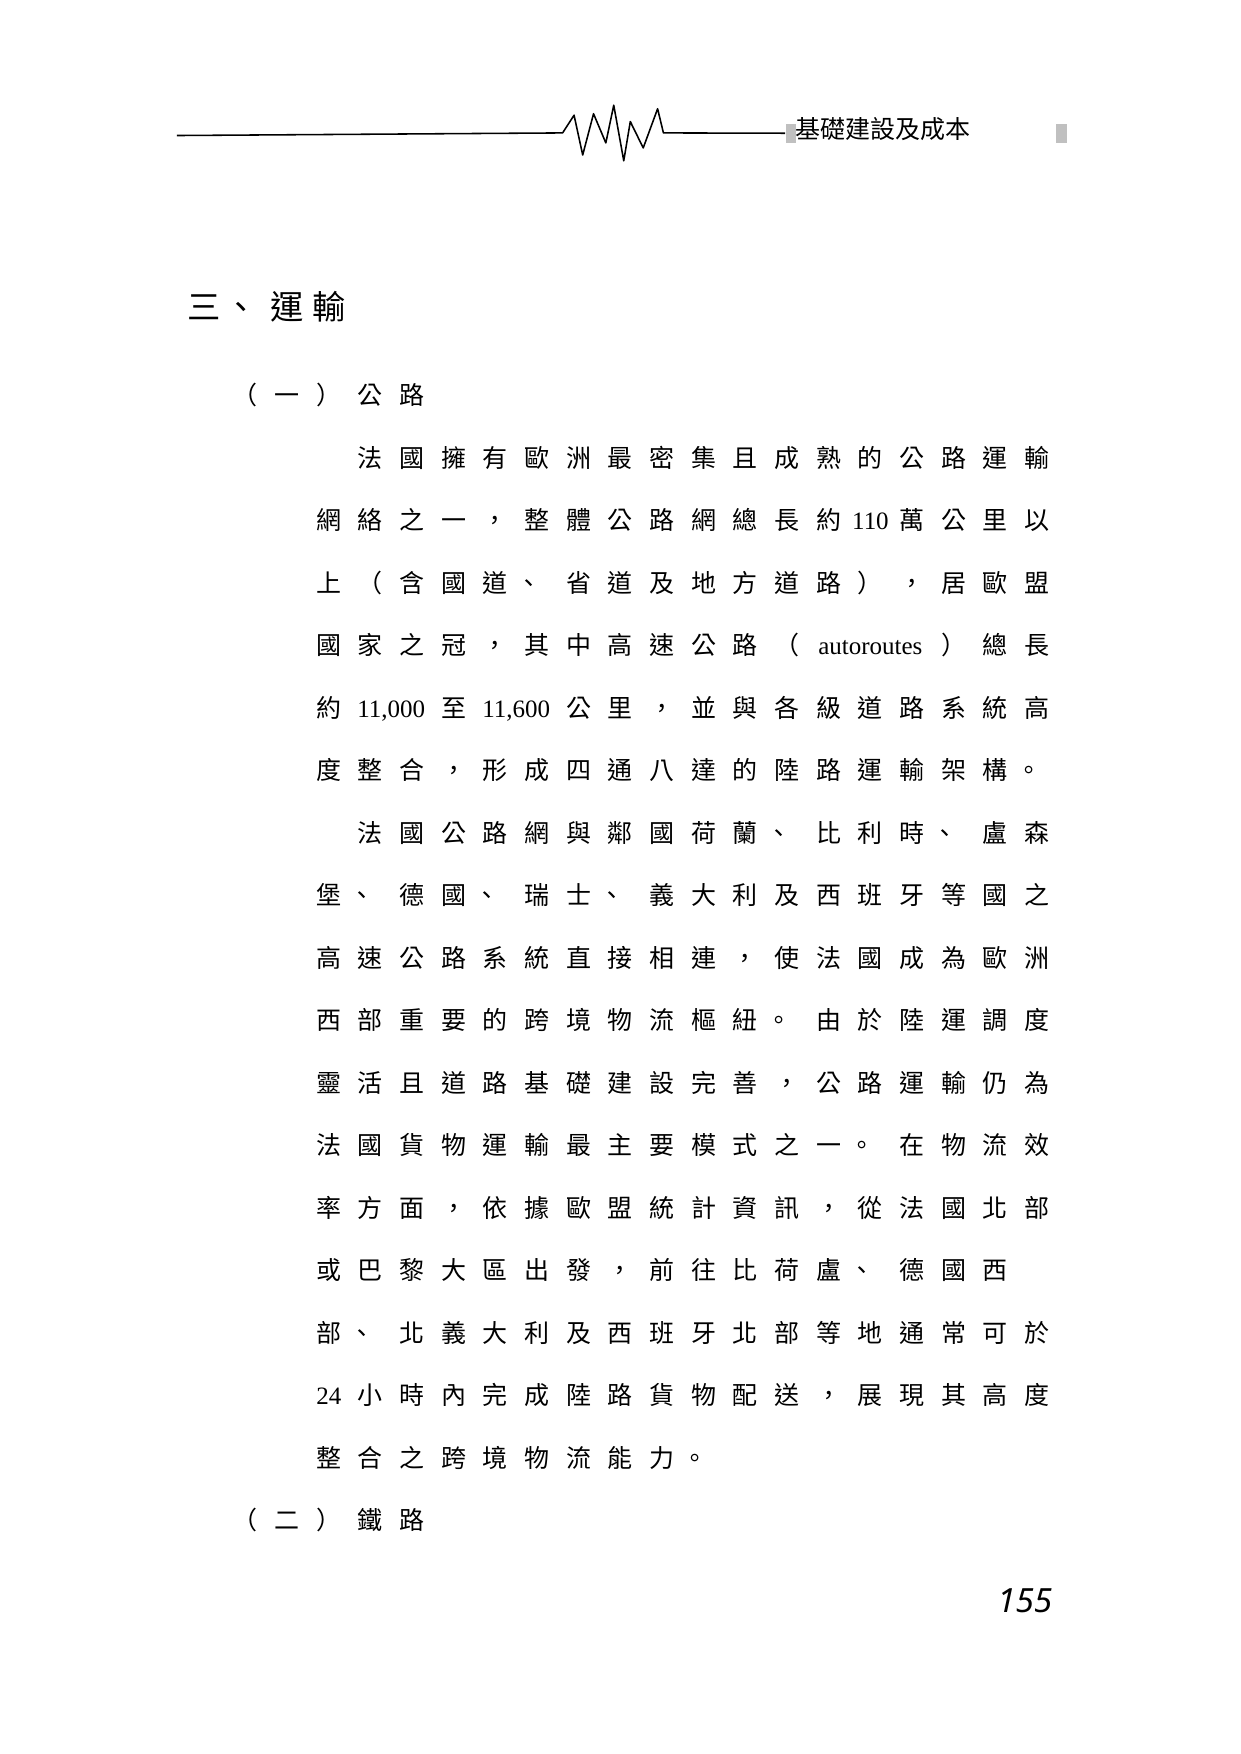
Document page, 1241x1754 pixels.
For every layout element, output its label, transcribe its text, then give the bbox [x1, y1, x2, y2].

text （一）公路 [207, 352, 1058, 415]
text 法國擁有歐洲最密集且成熟的公路運輸網絡之一，整體公路網總長約110萬公里以上（含國道、省道及地方道路），居歐盟國家之冠，其中高速公路（autoroutes）總長約11,000至11,600公里，並與各級道路系統高度整合，形成四通八達的陸路運輸架構。 [281, 415, 1058, 790]
text （二）鐵路 [207, 1477, 1058, 1540]
text 三、運輸 [183, 263, 1058, 326]
text 法國公路網與鄰國荷蘭、比利時、盧森堡、德國、瑞士、義大利及西班牙等國之高速公路系統直接相連，使法國成為歐洲西部重要的跨境物流樞紐。由於陸運調度靈活且道路基礎建設完善，公路運輸仍為法國貨物運輸最主要模式之一。在物流效率方面，依據歐盟統計資訊，從法國北部或巴黎大區出發，前往比荷盧、德國西部、北義大利及西班牙北部等地通常可於24小時內完成陸路貨物配送，展現其高度整合之跨境物流能力。 [281, 790, 1058, 1477]
